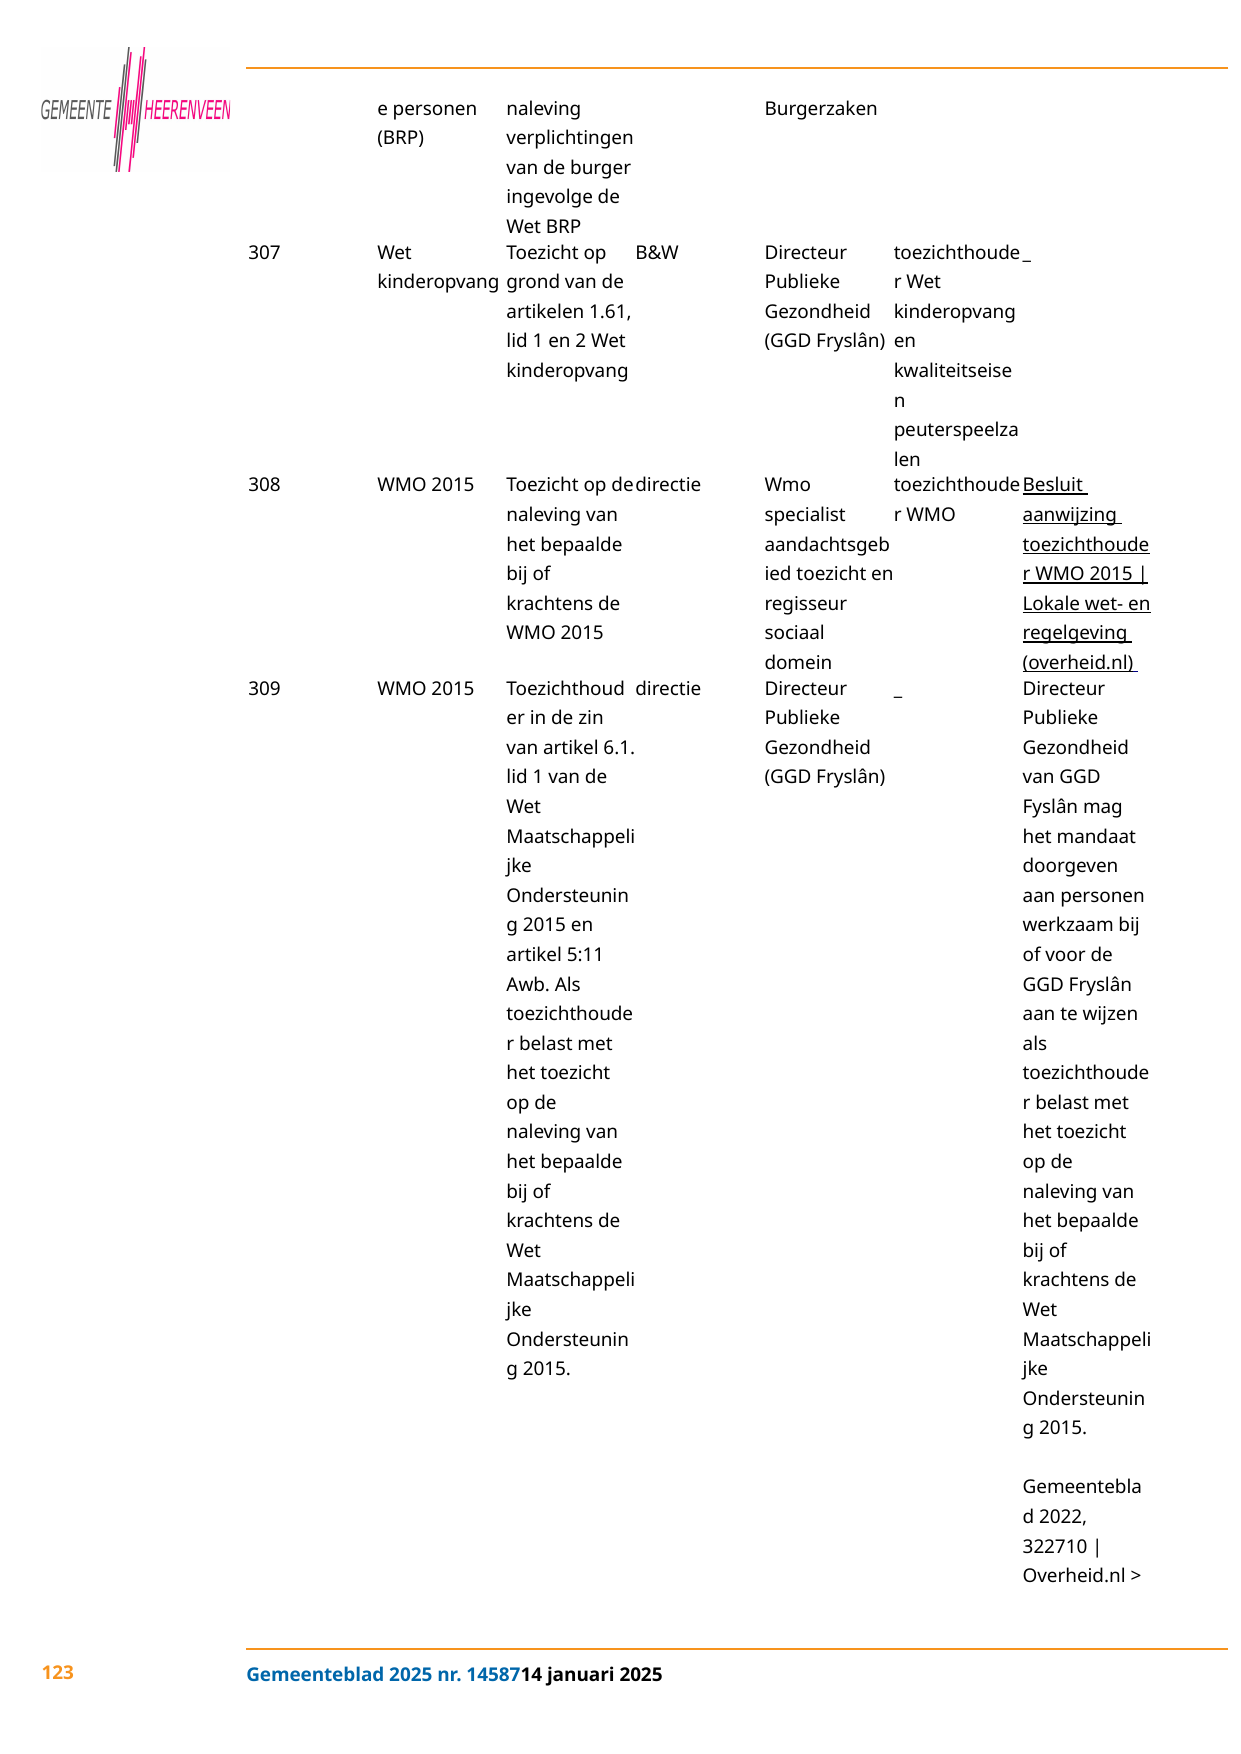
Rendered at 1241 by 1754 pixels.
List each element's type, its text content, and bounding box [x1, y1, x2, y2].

table_cell B&W [635, 239, 764, 472]
table_cell Wmo specialist aandachtsgebied toezicht en regisseur sociaal domein [764, 472, 893, 675]
table_cell naleving verplichtingen van de burger ingevolge de Wet BRP [506, 95, 635, 239]
table_cell [1023, 95, 1152, 239]
table_cell _ [1023, 239, 1152, 472]
table_cell [894, 95, 1022, 239]
picture [41, 47, 231, 172]
table_cell toezichthouder WMO [894, 472, 1022, 675]
table_cell Toezicht op de naleving van het bepaalde bij of krachtens de WMO 2015 [506, 472, 635, 675]
table_cell Toezichthouder in de zin van artikel 6.1. lid 1 van de Wet Maatschappelijke Ondersteuning 2015 en artikel 5:11 Awb. Als toezichthouder belast met het toezicht op de naleving van het bepaalde bij of krachtens de Wet Maatschappelijke Ondersteuning 2015. [506, 675, 635, 1588]
table_cell [248, 95, 377, 239]
table_cell e personen (BRP) [377, 95, 506, 239]
table_cell directie [635, 675, 764, 1588]
table_cell Directeur Publieke Gezondheid (GGD Fryslân) [764, 675, 893, 1588]
table_cell 308 [248, 472, 377, 675]
table_cell 307 [248, 239, 377, 472]
table_cell 309 [248, 675, 377, 1588]
table_cell [635, 95, 764, 239]
table_cell directie [635, 472, 764, 675]
table_cell _ [894, 675, 1022, 1588]
table_cell WMO 2015 [377, 472, 506, 675]
table_cell Directeur Publieke Gezondheid (GGD Fryslân) [764, 239, 893, 472]
table_cell Directeur Publieke Gezondheid van GGD Fyslân mag het mandaat doorgeven aan personen werkzaam bij of voor de GGD Fryslân aan te wijzen als toezichthouder belast met het toezicht op de naleving van het bepaalde bij of krachtens de Wet Maatschappelijke Ondersteuning 2015. Gemeenteblad 2022, 322710 | Overheid.nl > [1023, 675, 1152, 1588]
table_cell Burgerzaken [764, 95, 893, 239]
table_cell Wet kinderopvang [377, 239, 506, 472]
table_cell toezichthouder Wet kinderopvang en kwaliteitseisen peuterspeelzalen [894, 239, 1022, 472]
table_cell Besluit aanwijzing toezichthouder WMO 2015 | Lokale wet- en regelgeving (overheid.nl) [1023, 472, 1152, 675]
table_cell WMO 2015 [377, 675, 506, 1588]
table_cell Toezicht op grond van de artikelen 1.61, lid 1 en 2 Wet kinderopvang [506, 239, 635, 472]
